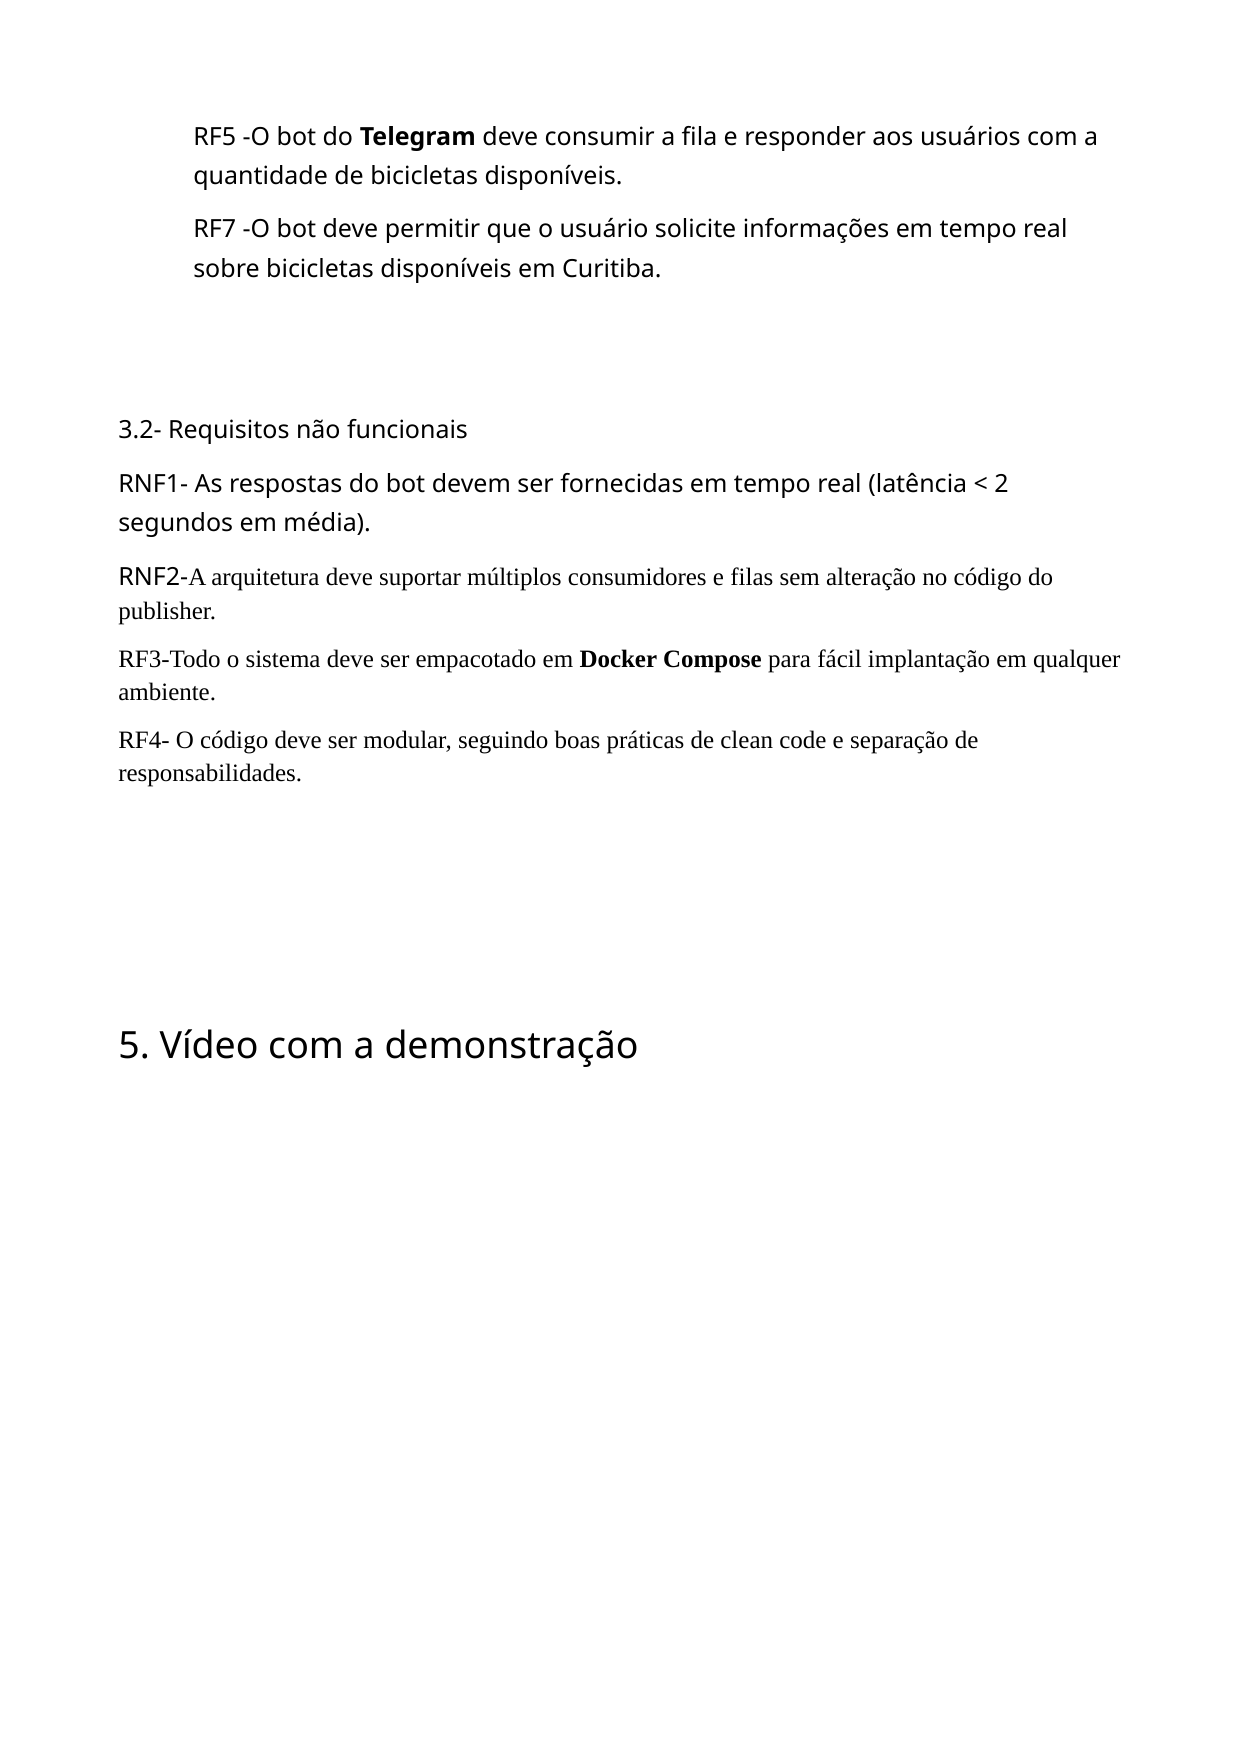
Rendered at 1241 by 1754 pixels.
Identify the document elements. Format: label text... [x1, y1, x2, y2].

text 3.2- Requisitos não funcionais [118, 411, 1122, 446]
list RF7 -O bot deve permitir que o usuário solicite informações em tempo real sobre bicicletas disponíveis em Curitiba. [164, 211, 1122, 284]
subtitle 5. Vídeo com a demonstração [118, 1018, 1122, 1069]
text RNF2-A arquitetura deve suportar múltiplos consumidores e filas sem alteração no código do publisher. [118, 558, 1122, 625]
text RNF1- As respostas do bot devem ser fornecidas em tempo real (latência < 2 segundos em média). [118, 465, 1122, 538]
text RF3-Todo o sistema deve ser empacotado em Docker Compose para fácil implantação em qualquer ambiente. [118, 644, 1122, 706]
list RF5 -O bot do Telegram deve consumir a fila e responder aos usuários com a quantidade de bicicletas disponíveis. [164, 118, 1122, 191]
text RF4- O código deve ser modular, seguindo boas práticas de clean code e separação de responsabilidades. [118, 725, 1122, 786]
